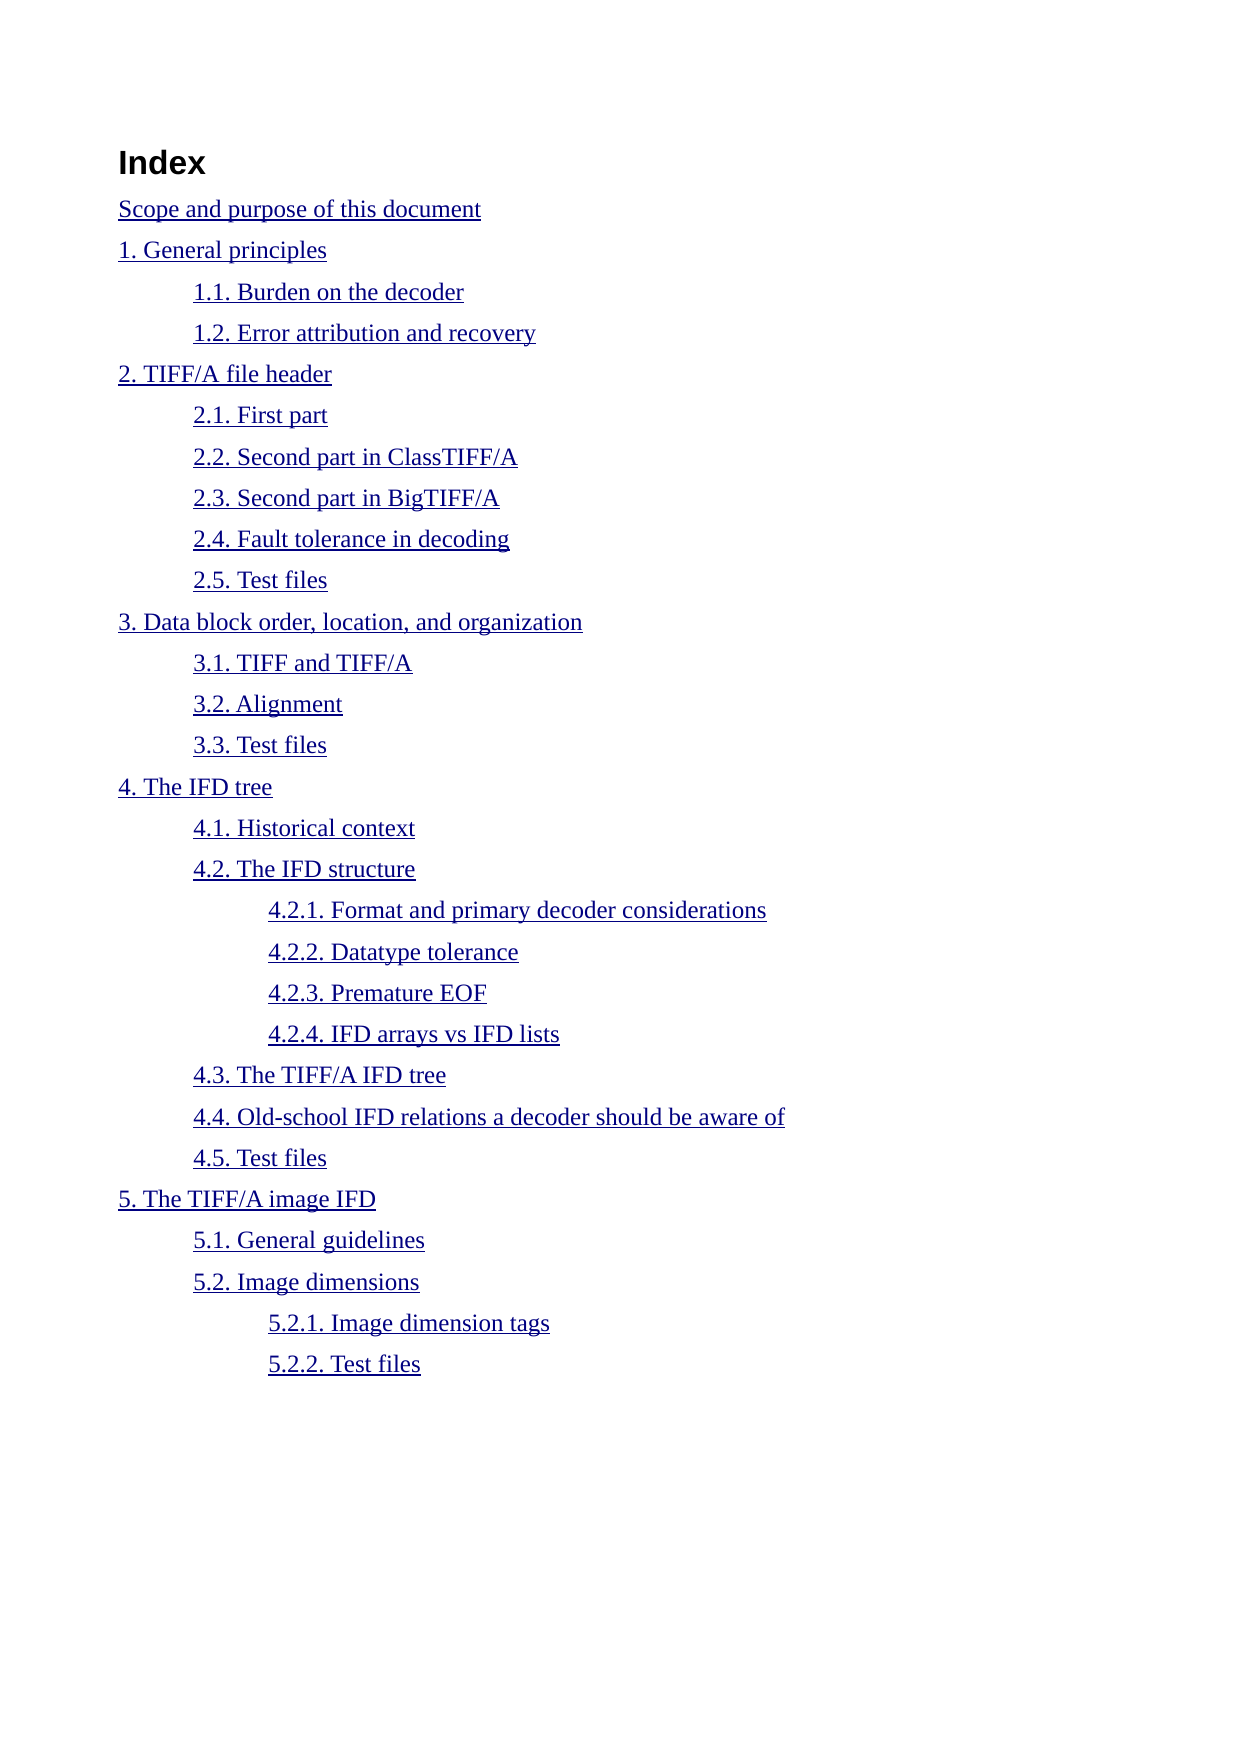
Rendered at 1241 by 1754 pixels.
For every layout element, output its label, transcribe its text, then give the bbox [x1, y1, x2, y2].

subtitle 1. General principles [118, 236, 1122, 264]
subtitle 2. TIFF/A file header [118, 359, 1122, 388]
subtitle 2.3. Second part in BigTIFF/A [118, 483, 1122, 512]
subtitle 3.3. Test files [118, 731, 1122, 759]
subtitle 2.4. Fault tolerance in decoding [118, 524, 1122, 553]
subtitle 5.1. General guidelines [118, 1226, 1122, 1254]
subtitle 4.2.2. Datatype tolerance [118, 937, 1122, 966]
subtitle 5.2. Image dimensions [118, 1267, 1122, 1296]
subtitle 3.2. Alignment [118, 689, 1122, 718]
subtitle 1.2. Error attribution and recovery [118, 318, 1122, 347]
subtitle 3. Data block order, location, and organization [118, 607, 1122, 636]
subtitle 4.2.4. IFD arrays vs IFD lists [118, 1019, 1122, 1048]
subtitle 2.5. Test files [118, 566, 1122, 594]
subtitle Index [118, 143, 1122, 182]
subtitle 1.1. Burden on the decoder [118, 277, 1122, 306]
subtitle 4. The IFD tree [118, 772, 1122, 801]
subtitle 4.1. Historical context [118, 813, 1122, 842]
subtitle 4.4. Old-school IFD relations a decoder should be aware of [118, 1102, 1122, 1131]
subtitle 4.2.3. Premature EOF [118, 978, 1122, 1007]
subtitle 5.2.1. Image dimension tags [118, 1308, 1122, 1337]
subtitle 2.1. First part [118, 401, 1122, 429]
subtitle 3.1. TIFF and TIFF/A [118, 648, 1122, 677]
subtitle Scope and purpose of this document [118, 194, 1122, 223]
subtitle 4.2.1. Format and primary decoder considerations [118, 896, 1122, 924]
subtitle 5.2.2. Test files [118, 1349, 1122, 1378]
subtitle 4.5. Test files [118, 1143, 1122, 1172]
subtitle 4.2. The IFD structure [118, 854, 1122, 883]
subtitle 2.2. Second part in ClassTIFF/A [118, 442, 1122, 471]
subtitle 5. The TIFF/A image IFD [118, 1184, 1122, 1213]
subtitle 4.3. The TIFF/A IFD tree [118, 1061, 1122, 1089]
